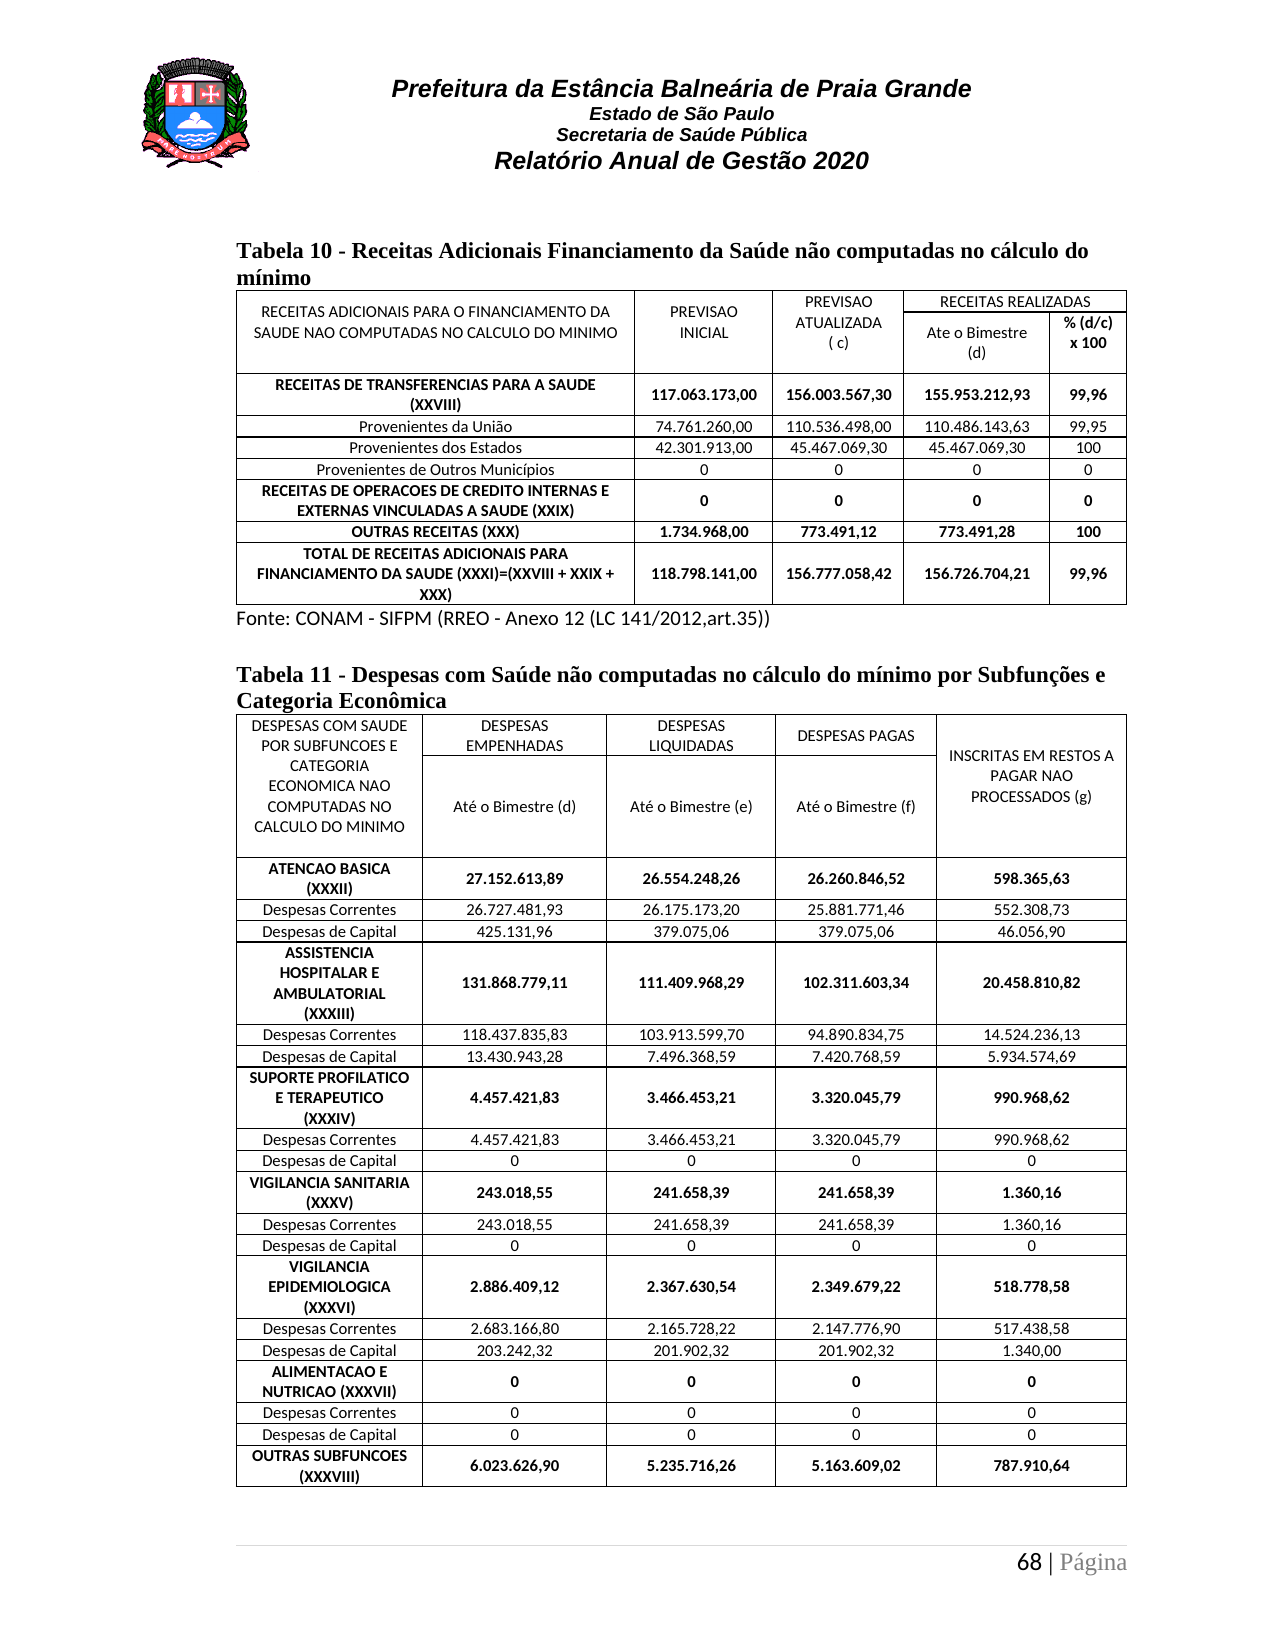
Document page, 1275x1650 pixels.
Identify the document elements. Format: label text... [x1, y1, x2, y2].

table_cell 0 [423, 1403, 606, 1423]
table_cell 1.360,16 [937, 1172, 1126, 1213]
table_cell 201.902,32 [776, 1340, 936, 1360]
table_cell 241.658,39 [607, 1214, 775, 1234]
table_cell % (d/c) x 100 [1050, 313, 1126, 373]
table_cell 5.163.609,02 [776, 1446, 936, 1486]
table_cell SUPORTE PROFILATICO E TERAPEUTICO (XXXIV) [237, 1068, 422, 1128]
table_cell 6.023.626,90 [423, 1446, 606, 1486]
table_header DESPESAS COM SAUDE POR SUBFUNCOES E CATEGORIA ECONOMICA NAO COMPUTADAS NO CALCULO DO MINIMO [237, 715, 422, 857]
table_cell 0 [1050, 480, 1126, 521]
table_cell 100 [1050, 522, 1126, 542]
table_cell 3.466.453,21 [607, 1068, 775, 1128]
table_cell 787.910,64 [937, 1446, 1126, 1486]
table_cell 99,96 [1050, 543, 1126, 604]
table_cell 598.365,63 [937, 858, 1126, 899]
table_cell 13.430.943,28 [423, 1046, 606, 1066]
table_cell 20.458.810,82 [937, 943, 1126, 1024]
table_cell Despesas de Capital [237, 1151, 422, 1171]
table_cell Despesas de Capital [237, 1424, 422, 1444]
table_cell 156.003.567,30 [773, 374, 903, 415]
table_cell ALIMENTACAO E NUTRICAO (XXXVII) [237, 1361, 422, 1402]
table_cell 131.868.779,11 [423, 943, 606, 1024]
table_cell 110.486.143,63 [904, 416, 1049, 436]
table_header PREVISAO INICIAL [635, 291, 772, 373]
table_cell 0 [937, 1424, 1126, 1444]
table_cell 2.165.728,22 [607, 1319, 775, 1339]
table_cell 103.913.599,70 [607, 1025, 775, 1045]
table_cell 0 [776, 1235, 936, 1255]
table_cell 379.075,06 [776, 921, 936, 941]
table_header RECEITAS ADICIONAIS PARA O FINANCIAMENTO DA SAUDE NAO COMPUTADAS NO CALCULO DO MINIMO [237, 291, 634, 373]
table_cell 773.491,12 [773, 522, 903, 542]
table_cell Despesas de Capital [237, 1340, 422, 1360]
table_cell 118.798.141,00 [635, 543, 772, 604]
table_cell 243.018,55 [423, 1214, 606, 1234]
table_cell 241.658,39 [776, 1172, 936, 1213]
table_cell 1.734.968,00 [635, 522, 772, 542]
table_cell Despesas Correntes [237, 1319, 422, 1339]
table_cell 27.152.613,89 [423, 858, 606, 899]
table_cell 518.778,58 [937, 1256, 1126, 1317]
table_cell 0 [776, 1361, 936, 1402]
table_cell 2.349.679,22 [776, 1256, 936, 1317]
table_cell 1.340,00 [937, 1340, 1126, 1360]
table_cell 117.063.173,00 [635, 374, 772, 415]
table_cell 0 [937, 1151, 1126, 1171]
table_cell 2.367.630,54 [607, 1256, 775, 1317]
table_cell Despesas de Capital [237, 921, 422, 941]
table_cell 46.056,90 [937, 921, 1126, 941]
table_cell 7.420.768,59 [776, 1046, 936, 1066]
table_cell 5.235.716,26 [607, 1446, 775, 1486]
table_header DESPESAS LIQUIDADAS [607, 715, 775, 755]
table_cell 42.301.913,00 [635, 438, 772, 458]
table_cell 0 [904, 459, 1049, 479]
table_cell Despesas de Capital [237, 1046, 422, 1066]
table_cell 99,95 [1050, 416, 1126, 436]
table_cell 0 [773, 459, 903, 479]
table_cell 0 [607, 1151, 775, 1171]
table_cell 102.311.603,34 [776, 943, 936, 1024]
table_cell 241.658,39 [607, 1172, 775, 1213]
table_cell 0 [423, 1235, 606, 1255]
table_cell 203.242,32 [423, 1340, 606, 1360]
table_cell 0 [937, 1403, 1126, 1423]
picture [132, 55, 259, 172]
table_header RECEITAS REALIZADAS [904, 291, 1126, 311]
text Fonte: CONAM - SIFPM (RREO - Anexo 12 (LC 141/2012,art.35)) [236, 605, 1127, 631]
table_cell 552.308,73 [937, 900, 1126, 920]
table_cell 0 [635, 480, 772, 521]
table_cell VIGILANCIA EPIDEMIOLOGICA (XXXVI) [237, 1256, 422, 1317]
table_cell Até o Bimestre (f) [776, 756, 936, 857]
table_cell Ate o Bimestre (d) [904, 313, 1049, 373]
table_cell 0 [635, 459, 772, 479]
table_cell OUTRAS RECEITAS (XXX) [237, 522, 634, 542]
table_cell 2.683.166,80 [423, 1319, 606, 1339]
table_cell 4.457.421,83 [423, 1068, 606, 1128]
table_cell 45.467.069,30 [773, 438, 903, 458]
table_cell 0 [776, 1151, 936, 1171]
table_cell 111.409.968,29 [607, 943, 775, 1024]
table_cell 773.491,28 [904, 522, 1049, 542]
table_cell 243.018,55 [423, 1172, 606, 1213]
table_cell 0 [423, 1424, 606, 1444]
table_cell 0 [607, 1361, 775, 1402]
table_cell 3.466.453,21 [607, 1129, 775, 1150]
table_cell 155.953.212,93 [904, 374, 1049, 415]
table_cell ATENCAO BASICA (XXXII) [237, 858, 422, 899]
table_header PREVISAO ATUALIZADA ( c) [773, 291, 903, 373]
table_cell Despesas Correntes [237, 1214, 422, 1234]
table_cell RECEITAS DE TRANSFERENCIAS PARA A SAUDE (XXVIII) [237, 374, 634, 415]
table_header DESPESAS EMPENHADAS [423, 715, 606, 755]
table_cell 156.777.058,42 [773, 543, 903, 604]
table_cell 100 [1050, 438, 1126, 458]
table_cell Despesas de Capital [237, 1235, 422, 1255]
table_cell 74.761.260,00 [635, 416, 772, 436]
table_cell 0 [607, 1403, 775, 1423]
table_cell 201.902,32 [607, 1340, 775, 1360]
table_cell 0 [776, 1424, 936, 1444]
table_header DESPESAS PAGAS [776, 715, 936, 755]
table_cell TOTAL DE RECEITAS ADICIONAIS PARA FINANCIAMENTO DA SAUDE (XXXI)=(XXVIII + XXIX + XXX) [237, 543, 634, 604]
table_cell 94.890.834,75 [776, 1025, 936, 1045]
table_cell OUTRAS SUBFUNCOES (XXXVIII) [237, 1446, 422, 1486]
table_cell 990.968,62 [937, 1068, 1126, 1128]
table_cell 1.360,16 [937, 1214, 1126, 1234]
table_cell 0 [607, 1235, 775, 1255]
table_cell 0 [937, 1235, 1126, 1255]
table_cell 7.496.368,59 [607, 1046, 775, 1066]
table_cell 517.438,58 [937, 1319, 1126, 1339]
table_cell 990.968,62 [937, 1129, 1126, 1150]
table_cell 2.147.776,90 [776, 1319, 936, 1339]
table_cell RECEITAS DE OPERACOES DE CREDITO INTERNAS E EXTERNAS VINCULADAS A SAUDE (XXIX) [237, 480, 634, 521]
table_cell Até o Bimestre (d) [423, 756, 606, 857]
table_cell VIGILANCIA SANITARIA (XXXV) [237, 1172, 422, 1213]
table_cell Despesas Correntes [237, 1403, 422, 1423]
table_cell 5.934.574,69 [937, 1046, 1126, 1066]
table_cell 0 [937, 1361, 1126, 1402]
table_cell 99,96 [1050, 374, 1126, 415]
table_cell 118.437.835,83 [423, 1025, 606, 1045]
table_cell 3.320.045,79 [776, 1129, 936, 1150]
table_cell 0 [423, 1151, 606, 1171]
table_cell 0 [423, 1361, 606, 1402]
table_cell 26.727.481,93 [423, 900, 606, 920]
table_header INSCRITAS EM RESTOS A PAGAR NAO PROCESSADOS (g) [937, 715, 1126, 857]
table_cell ASSISTENCIA HOSPITALAR E AMBULATORIAL (XXXIII) [237, 943, 422, 1024]
table_cell 0 [1050, 459, 1126, 479]
table_cell Provenientes da União [237, 416, 634, 436]
text Tabela 11 - Despesas com Saúde não computadas no cálculo do mínimo por Subfunções e Categoria Econômica [236, 661, 1127, 714]
table_cell 156.726.704,21 [904, 543, 1049, 604]
table_cell 0 [776, 1403, 936, 1423]
table_cell Despesas Correntes [237, 1025, 422, 1045]
table_cell 241.658,39 [776, 1214, 936, 1234]
table_cell Despesas Correntes [237, 900, 422, 920]
text Tabela 10 - Receitas Adicionais Financiamento da Saúde não computadas no cálculo do mínimo [236, 237, 1127, 290]
table_cell 379.075,06 [607, 921, 775, 941]
table_cell Provenientes dos Estados [237, 438, 634, 458]
table_cell 14.524.236,13 [937, 1025, 1126, 1045]
table_cell 25.881.771,46 [776, 900, 936, 920]
table_cell 26.554.248,26 [607, 858, 775, 899]
table_cell 3.320.045,79 [776, 1068, 936, 1128]
table_cell 0 [607, 1424, 775, 1444]
table_cell Provenientes de Outros Municípios [237, 459, 634, 479]
table_cell 425.131,96 [423, 921, 606, 941]
table_cell 26.175.173,20 [607, 900, 775, 920]
table_cell Até o Bimestre (e) [607, 756, 775, 857]
table_cell 2.886.409,12 [423, 1256, 606, 1317]
table_cell 45.467.069,30 [904, 438, 1049, 458]
table_cell 0 [773, 480, 903, 521]
table_cell 26.260.846,52 [776, 858, 936, 899]
table_cell 4.457.421,83 [423, 1129, 606, 1150]
table_cell 0 [904, 480, 1049, 521]
table_cell 110.536.498,00 [773, 416, 903, 436]
table_cell Despesas Correntes [237, 1129, 422, 1150]
